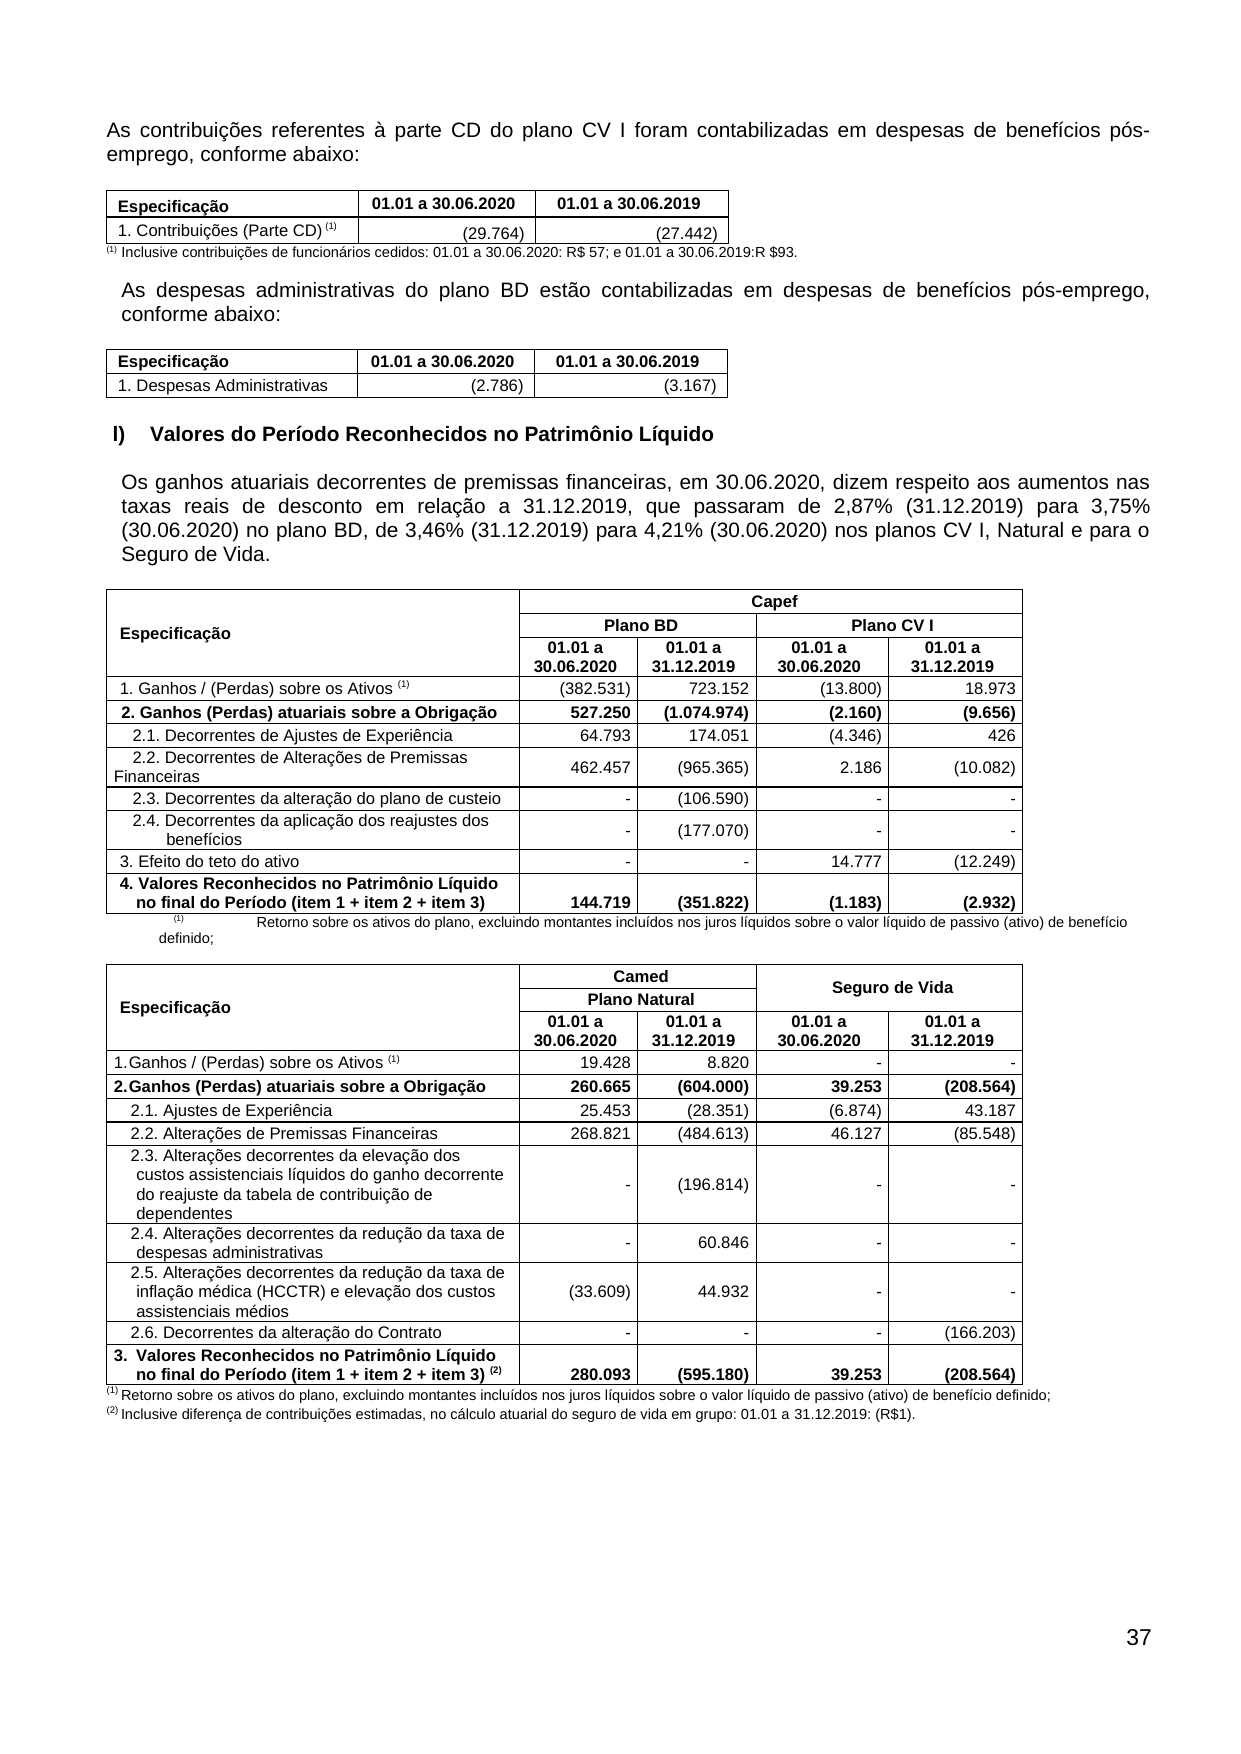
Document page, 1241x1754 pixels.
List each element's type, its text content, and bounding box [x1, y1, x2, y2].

table_cell 144.719 [520, 874, 637, 912]
table_cell - [889, 1051, 1022, 1074]
table_cell 2.2. Alterações de Premissas Financeiras [107, 1123, 519, 1145]
table_cell (604.000) [638, 1075, 756, 1098]
text (2) Inclusive diferença de contribuições estimadas, no cálculo atuarial do seguro de vida em grupo: 01.01 a 31.12.2019: (R$1). [106, 1404, 1158, 1423]
table_cell - [520, 1146, 637, 1223]
table_cell - [757, 788, 888, 810]
table_cell 39.253 [757, 1075, 888, 1098]
table_cell 01.01 a 31.12.2019 [889, 638, 1022, 676]
table_cell - [520, 1322, 637, 1344]
table_cell - [520, 850, 637, 873]
table_cell (106.590) [638, 788, 756, 810]
table_cell 2.1. Decorrentes de Ajustes de Experiência [107, 724, 519, 747]
table_cell (3.167) [535, 374, 727, 397]
table_cell (965.365) [638, 748, 756, 786]
table_cell - [757, 1224, 888, 1262]
table_cell (484.613) [638, 1123, 756, 1145]
table_header 01.01 a 30.06.2019 [535, 350, 727, 373]
table_cell 527.250 [520, 701, 637, 723]
table_cell (196.814) [638, 1146, 756, 1223]
table_cell 2.4. Alterações decorrentes da redução da taxa de despesas administrativas [107, 1224, 519, 1262]
table_cell (166.203) [889, 1322, 1022, 1344]
text (1) Retorno sobre os ativos do plano, excluindo montantes incluídos nos juros líquidos sobre o valor líquido de passivo (ativo) de benefício definido; [106, 1385, 1152, 1404]
table_cell (351.822) [638, 874, 756, 912]
list Retorno sobre os ativos do plano, excluindo montantes incluídos nos juros líquidos sobre o valor líquido de passivo (ativo) de benefício definido; [159, 913, 1158, 947]
table_cell 14.777 [757, 850, 888, 873]
table_cell - [757, 1263, 888, 1321]
table_cell (27.442) [536, 218, 728, 243]
table_cell 39.253 [757, 1345, 888, 1384]
table_cell 1. Contribuições (Parte CD) (1) [107, 218, 358, 243]
table_cell (9.656) [889, 701, 1022, 723]
table_cell (10.082) [889, 748, 1022, 786]
table_cell 01.01 a 30.06.2020 [757, 638, 888, 676]
table_cell 3. Efeito do teto do ativo [107, 850, 519, 873]
table_cell (85.548) [889, 1123, 1022, 1145]
table_cell - [520, 1224, 637, 1262]
table_cell (12.249) [889, 850, 1022, 873]
table_header 01.01 a 30.06.2019 [536, 191, 728, 216]
table_cell 2.5. Alterações decorrentes da redução da taxa de inflação médica (HCCTR) e elevação dos custos assistenciais médios [107, 1263, 519, 1321]
table_cell 268.821 [520, 1123, 637, 1145]
table_cell (1.074.974) [638, 701, 756, 723]
table_cell Ganhos (Perdas) atuariais sobre a Obrigação [107, 1075, 519, 1098]
table_cell 174.051 [638, 724, 756, 747]
table_cell 2.186 [757, 748, 888, 786]
table_cell 01.01 a 31.12.2019 [889, 1012, 1022, 1050]
table_cell 2.3. Alterações decorrentes da elevação dos custos assistenciais líquidos do ganho decorrente do reajuste da tabela de contribuição de dependentes [107, 1146, 519, 1223]
table_cell - [638, 1322, 756, 1344]
table_header 01.01 a 30.06.2020 [359, 191, 535, 216]
table_header Seguro de Vida [757, 965, 1022, 1011]
table_cell (177.070) [638, 811, 756, 849]
table_cell 43.187 [889, 1099, 1022, 1121]
list Valores do Período Reconhecidos no Patrimônio Líquido [112, 422, 1152, 446]
table_cell (4.346) [757, 724, 888, 747]
table_cell (2.160) [757, 701, 888, 723]
table_cell 2.2. Decorrentes de Alterações de Premissas Financeiras [107, 748, 519, 786]
table_cell 2.6. Decorrentes da alteração do Contrato [107, 1322, 519, 1344]
table_cell - [757, 1146, 888, 1223]
table_cell 25.453 [520, 1099, 637, 1121]
table_cell Valores Reconhecidos no Patrimônio Líquido no final do Período (item 1 + item 2 + item 3) (2) [107, 1345, 519, 1384]
table_cell Ganhos / (Perdas) sobre os Ativos (1) [107, 1051, 519, 1074]
table_cell 01.01 a 31.12.2019 [638, 1012, 756, 1050]
table_cell 01.01 a 30.06.2020 [520, 638, 637, 676]
table_cell 2.1. Ajustes de Experiência [107, 1099, 519, 1121]
table_cell (33.609) [520, 1263, 637, 1321]
table_cell Plano Natural [520, 989, 756, 1011]
table_header Especificação [107, 350, 357, 373]
table_cell (29.764) [359, 218, 535, 243]
table_cell 46.127 [757, 1123, 888, 1145]
table_cell 8.820 [638, 1051, 756, 1074]
text As contribuições referentes à parte CD do plano CV I foram contabilizadas em despesas de benefícios pós-emprego, conforme abaixo: [106, 118, 1152, 166]
text Os ganhos atuariais decorrentes de premissas financeiras, em 30.06.2020, dizem respeito aos aumentos nas taxas reais de desconto em relação a 31.12.2019, que passaram de 2,87% (31.12.2019) para 3,75% (30.06.2020) no plano BD, de 3,46% (31.12.2019) para 4,21% (30.06.2020) nos planos CV I, Natural e para o Seguro de Vida. [121, 469, 1152, 565]
table_cell (13.800) [757, 677, 888, 700]
table_cell - [889, 1146, 1022, 1223]
table_cell 60.846 [638, 1224, 756, 1262]
table_cell 1. Despesas Administrativas [107, 374, 357, 397]
table_cell - [889, 811, 1022, 849]
table_cell 18.973 [889, 677, 1022, 700]
table_cell 01.01 a 30.06.2020 [757, 1012, 888, 1050]
table_cell 2. Ganhos (Perdas) atuariais sobre a Obrigação [107, 701, 519, 723]
table_cell (2.786) [358, 374, 534, 397]
list Inclusive contribuições de funcionários cedidos: 01.01 a 30.06.2020: R$ 57; e 01.01 a 30.06.2019:R $93. [106, 244, 1158, 261]
table_cell 2.4. Decorrentes da aplicação dos reajustes dos benefícios [107, 811, 519, 849]
table_cell - [889, 1224, 1022, 1262]
table_cell Plano CV I [757, 614, 1022, 637]
table_cell - [757, 1051, 888, 1074]
table_cell 723.152 [638, 677, 756, 700]
table_cell 2.3. Decorrentes da alteração do plano de custeio [107, 788, 519, 810]
table_cell (2.932) [889, 874, 1022, 912]
table_cell 260.665 [520, 1075, 637, 1098]
table_cell - [520, 788, 637, 810]
table_cell - [520, 811, 637, 849]
table_cell (1.183) [757, 874, 888, 912]
table_cell (208.564) [889, 1345, 1022, 1384]
table_header Especificação [107, 965, 519, 1050]
table_cell 426 [889, 724, 1022, 747]
text As despesas administrativas do plano BD estão contabilizadas em despesas de benefícios pós-emprego, conforme abaixo: [121, 277, 1152, 325]
table_cell 462.457 [520, 748, 637, 786]
table_header Especificação [107, 191, 358, 216]
table_cell - [889, 1263, 1022, 1321]
table_cell - [757, 1322, 888, 1344]
table_cell 1. Ganhos / (Perdas) sobre os Ativos (1) [107, 677, 519, 700]
table_cell 280.093 [520, 1345, 637, 1384]
table_cell 01.01 a 31.12.2019 [638, 638, 756, 676]
table_cell (28.351) [638, 1099, 756, 1121]
table_cell 4. Valores Reconhecidos no Patrimônio Líquido no final do Período (item 1 + item 2 + item 3) [107, 874, 519, 912]
table_header Camed [520, 965, 756, 987]
table_cell 44.932 [638, 1263, 756, 1321]
table_cell 01.01 a 30.06.2020 [520, 1012, 637, 1050]
table_cell (6.874) [757, 1099, 888, 1121]
table_cell - [889, 788, 1022, 810]
table_cell Plano BD [520, 614, 756, 637]
table_cell 64.793 [520, 724, 637, 747]
table_header Capef [520, 590, 1022, 613]
table_cell - [757, 811, 888, 849]
table_header 01.01 a 30.06.2020 [358, 350, 534, 373]
table_cell (595.180) [638, 1345, 756, 1384]
table_cell (208.564) [889, 1075, 1022, 1098]
table_cell - [638, 850, 756, 873]
table_cell 19.428 [520, 1051, 637, 1074]
table_header Especificação [107, 590, 519, 676]
table_cell (382.531) [520, 677, 637, 700]
